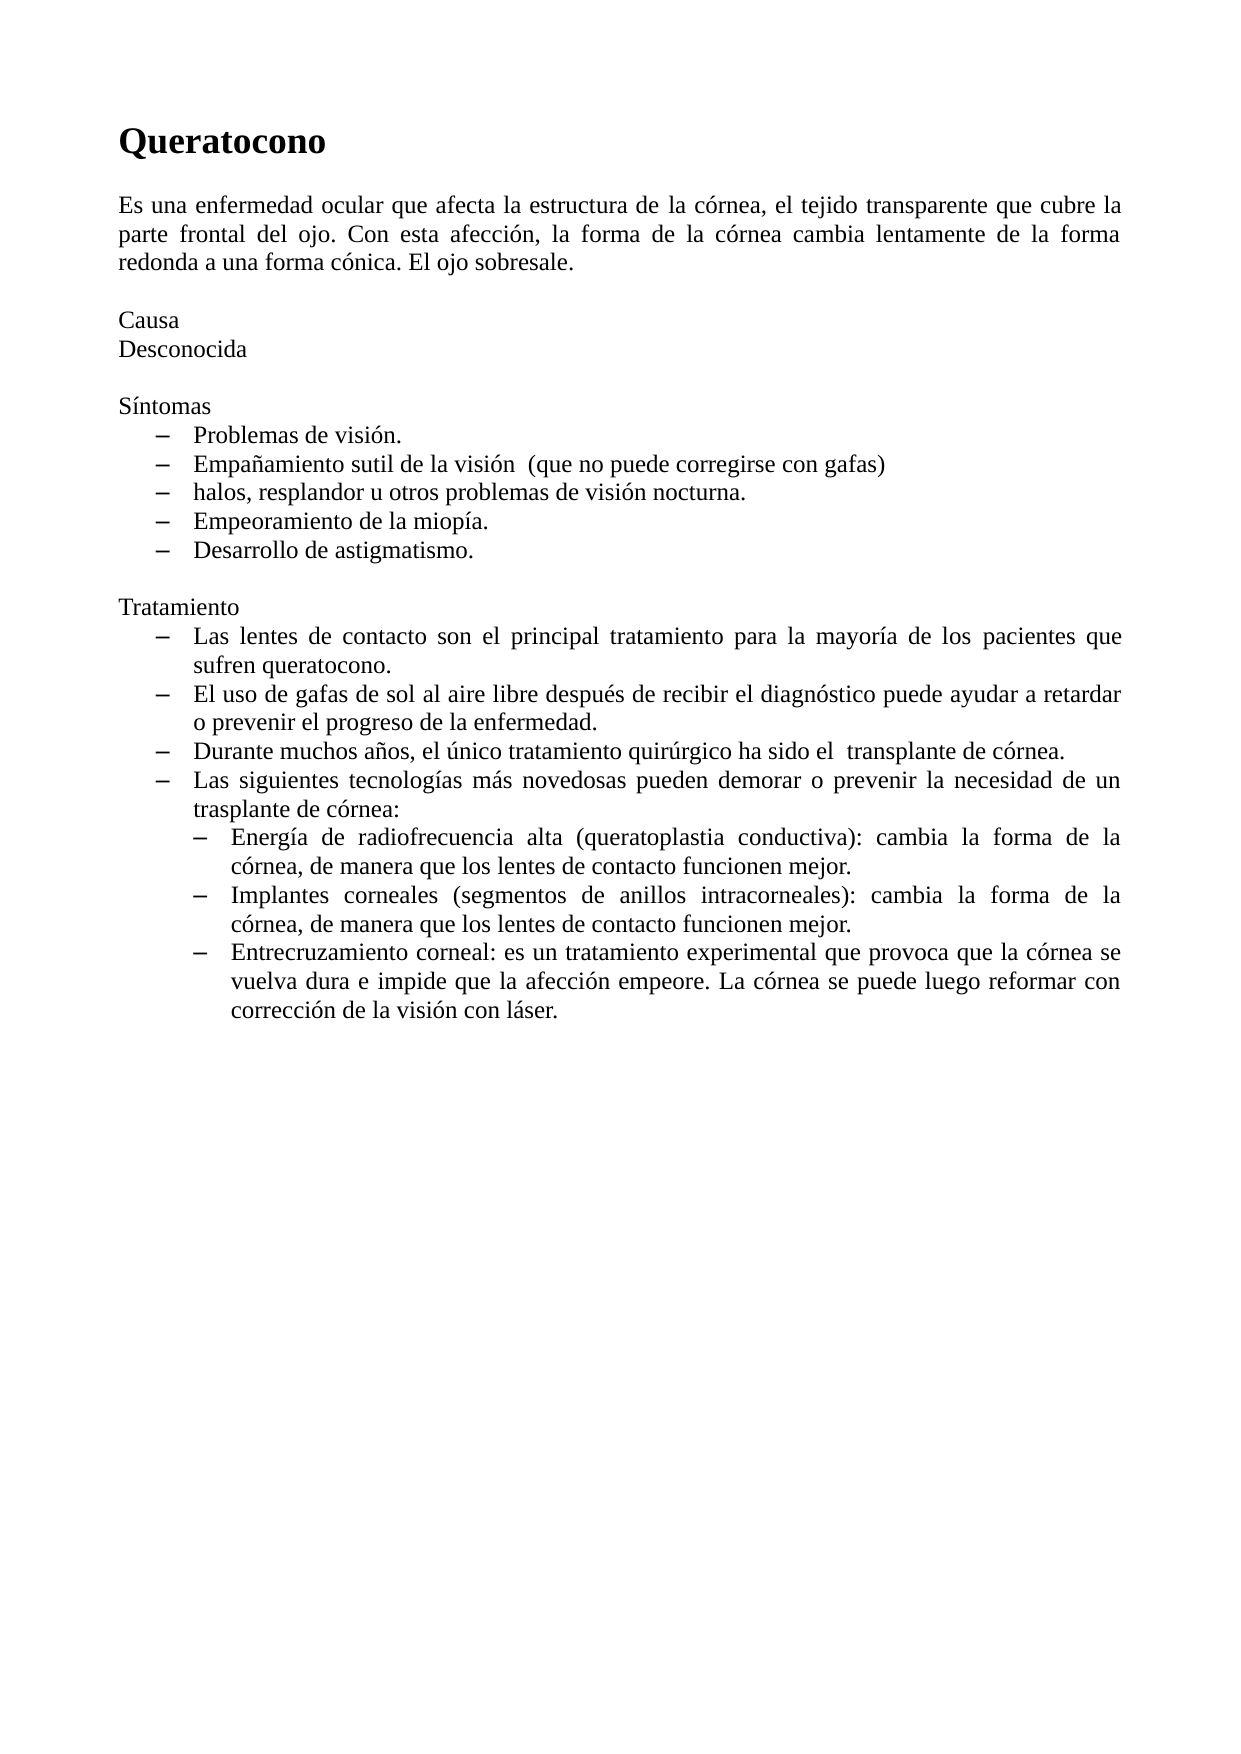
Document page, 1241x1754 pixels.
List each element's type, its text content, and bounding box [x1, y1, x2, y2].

text Causa [118, 305, 1122, 334]
list Empañamiento sutil de la visión (que no puede corregirse con gafas) [156, 449, 1122, 477]
list Entrecruzamiento corneal: es un tratamiento experimental que provoca que la córnea se vuelva dura e impide que la afección empeore. La córnea se puede luego reformar con corrección de la visión con láser. [193, 937, 1122, 1024]
list Implantes corneales (segmentos de anillos intracorneales): cambia la forma de la córnea, de manera que los lentes de contacto funcionen mejor. [193, 880, 1122, 937]
list Durante muchos años, el único tratamiento quirúrgico ha sido el transplante de córnea. [156, 736, 1122, 765]
list Empeoramiento de la miopía. [156, 506, 1122, 535]
text Desconocida [118, 334, 1122, 362]
text Tratamiento [118, 592, 1122, 621]
text Queratocono [118, 118, 1122, 161]
list Las siguientes tecnologías más novedosas pueden demorar o prevenir la necesidad de un trasplante de córnea: [156, 765, 1122, 822]
list Las lentes de contacto son el principal tratamiento para la mayoría de los pacientes que sufren queratocono. [156, 621, 1122, 679]
list Desarrollo de astigmatismo. [156, 535, 1122, 564]
list Problemas de visión. [156, 420, 1122, 449]
list halos, resplandor u otros problemas de visión nocturna. [156, 477, 1122, 506]
text Síntomas [118, 391, 1122, 420]
list El uso de gafas de sol al aire libre después de recibir el diagnóstico puede ayudar a retardar o prevenir el progreso de la enfermedad. [156, 679, 1122, 736]
text Es una enfermedad ocular que afecta la estructura de la córnea, el tejido transparente que cubre la parte frontal del ojo. Con esta afección, la forma de la córnea cambia lentamente de la forma redonda a una forma cónica. El ojo sobresale. [118, 190, 1122, 276]
list Energía de radiofrecuencia alta (queratoplastia conductiva): cambia la forma de la córnea, de manera que los lentes de contacto funcionen mejor. [193, 822, 1122, 880]
